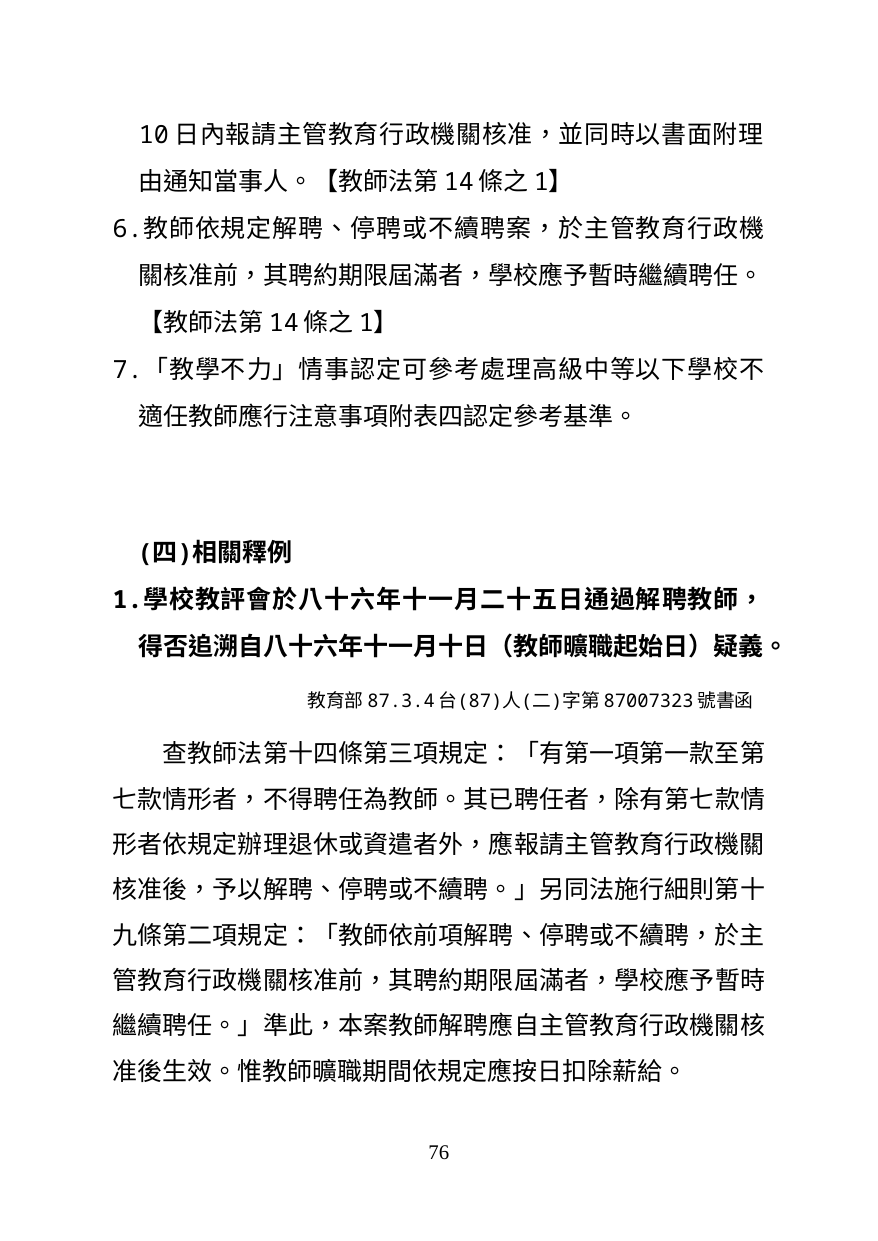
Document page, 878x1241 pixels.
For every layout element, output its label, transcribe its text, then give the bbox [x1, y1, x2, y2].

text 10日內報請主管教育行政機關核准，並同時以書面附理由通知當事人。【教師法第14條之1】 [112, 114, 765, 198]
text 7.「教學不力」情事認定可參考處理高級中等以下學校不適任教師應行注意事項附表四認定參考基準。 [112, 350, 765, 433]
text 查教師法第十四條第三項規定：「有第一項第一款至第七款情形者，不得聘任為教師。其已聘任者，除有第七款情形者依規定辦理退休或資遣者外，應報請主管教育行政機關核准後，予以解聘、停聘或不續聘。」另同法施行細則第十九條第二項規定：「教師依前項解聘、停聘或不續聘，於主管教育行政機關核准前，其聘約期限屆滿者，學校應予暫時繼續聘任。」準此，本案教師解聘應自主管教育行政機關核准後生效。惟教師曠職期間依規定應按日扣除薪給。 [112, 734, 765, 1087]
text (四)相關釋例 [112, 532, 765, 569]
text 6.教師依規定解聘、停聘或不續聘案，於主管教育行政機關核准前，其聘約期限屆滿者，學校應予暫時繼續聘任。【教師法第14條之1】 [112, 208, 765, 339]
text 教育部87.3.4台(87)人(二)字第87007323號書函 [112, 686, 753, 713]
text 1.學校教評會於八十六年十一月二十五日通過解聘教師，得否追溯自八十六年十一月十日（教師曠職起始日）疑義。 [112, 579, 765, 663]
